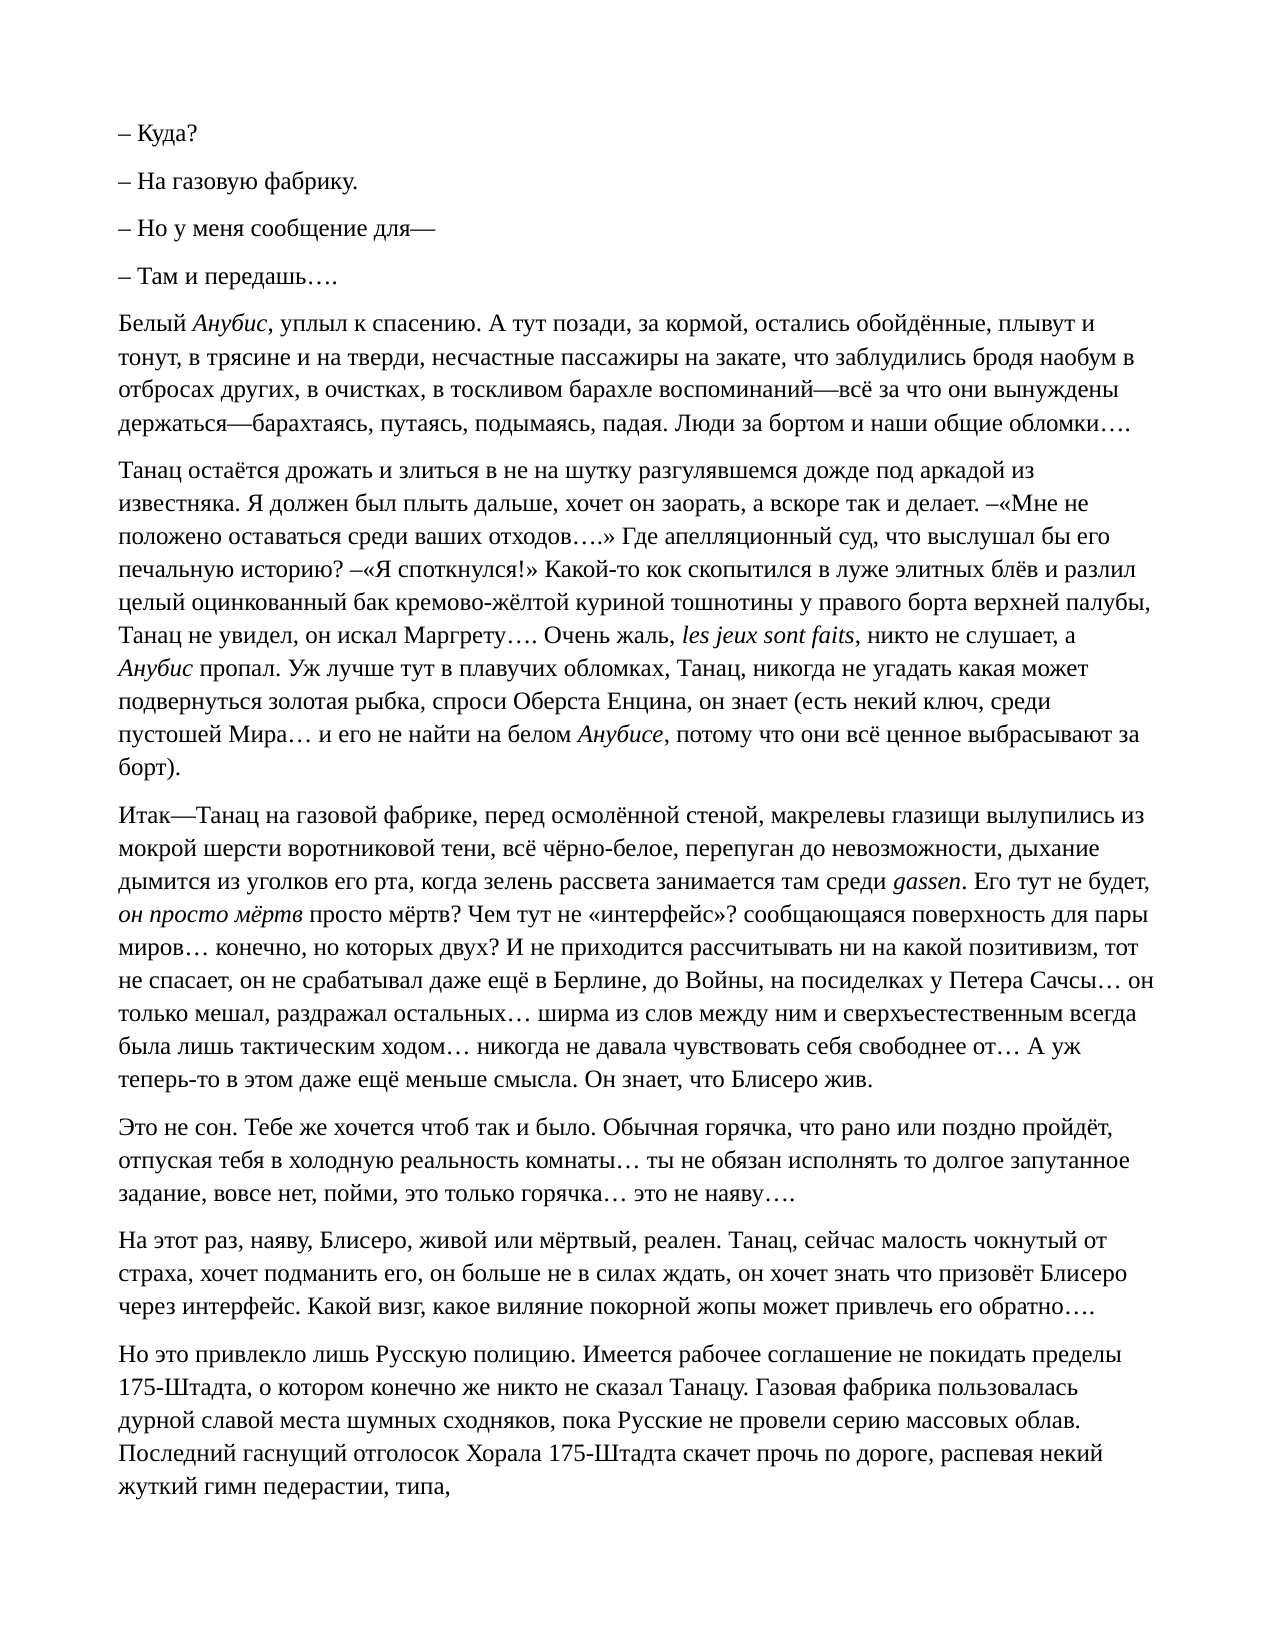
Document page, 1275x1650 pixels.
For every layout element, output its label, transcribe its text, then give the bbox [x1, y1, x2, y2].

text Танац остаётся дрожать и злиться в не на шутку разгулявшемся дожде под аркадой из известняка. Я должен был плыть дальше, хочет он заорать, а вскоре так и делает. –«Мне не положено оставаться среди ваших отходов….» Где апелляционный суд, что выслушал бы его печальную историю? –«Я споткнулся!» Какой-то кок скопытился в луже элитных блёв и разлил целый оцинкованный бак кремово-жёлтой куриной тошнотины у правого борта верхней палубы, Танац не увидел, он искал Маргрету…. Очень жаль, les jeux sont faits, никто не слушает, а Анубис пропал. Уж лучше тут в плавучих обломках, Танац, никогда не угадать какая может подвернуться золотая рыбка, спроси Оберста Енцина, он знает (есть некий ключ, среди пустошей Мира… и его не найти на белом Анубисе, потому что они всё ценное выбрасывают за борт). [118, 455, 1157, 781]
text На этот раз, наяву, Блисеро, живой или мёртвый, реален. Танац, сейчас малость чокнутый от страха, хочет подманить его, он больше не в силах ждать, он хочет знать что призовёт Блисеро через интерфейс. Какой визг, какое виляние покорной жопы может привлечь его обратно…. [118, 1225, 1157, 1320]
text – Там и передашь…. [118, 261, 1157, 290]
text – Куда? [118, 118, 1157, 147]
text Но это привлекло лишь Русскую полицию. Имеется рабочее соглашение не покидать пределы 175-Штадта, о котором конечно же никто не сказал Танацу. Газовая фабрика пользовалась дурной славой места шумных сходняков, пока Русские не провели серию массовых облав. Последний гаснущий отголосок Хорала 175-Штадта скачет прочь по дороге, распевая некий жуткий гимн педерастии, типа, [118, 1339, 1157, 1500]
text Белый Анубис, уплыл к спасению. А тут позади, за кормой, остались обойдённые, плывут и тонут, в трясине и на тверди, несчастные пассажиры на закате, что заблудились бродя наобум в отбросах других, в очистках, в тоскливом барахле воспоминаний—всё за что они вынуждены держаться—барахтаясь, путаясь, подымаясь, падая. Люди за бортом и наши общие обломки…. [118, 308, 1157, 436]
text – Но у меня сообщение для— [118, 213, 1157, 242]
text Это не сон. Тебе же хочется чтоб так и было. Обычная горячка, что рано или поздно пройдёт, отпуская тебя в холодную реальность комнаты… ты не обязан исполнять то долгое запутанное задание, вовсе нет, пойми, это только горячка… это не наяву…. [118, 1112, 1157, 1207]
text Итак—Танац на газовой фабрике, перед осмолённой стеной, макрелевы глазищи вылупились из мокрой шерсти воротниковой тени, всё чёрно-белое, перепуган до невозможности, дыхание дымится из уголков его рта, когда зелень рассвета занимается там среди gassen. Его тут не будет, он просто мёртв просто мёртв? Чем тут не «интерфейс»? сообщающаяся поверхность для пары миров… конечно, но которых двух? И не приходится рассчитывать ни на какой позитивизм, тот не спасает, он не срабатывал даже ещё в Берлине, до Войны, на посиделках у Петера Сачсы… он только мешал, раздражал остальных… ширма из слов между ним и сверхъестественным всегда была лишь тактическим ходом… никогда не давала чувствовать себя свободнее от… А уж теперь-то в этом даже ещё меньше смысла. Он знает, что Блисеро жив. [118, 800, 1157, 1093]
text – На газовую фабрику. [118, 166, 1157, 194]
